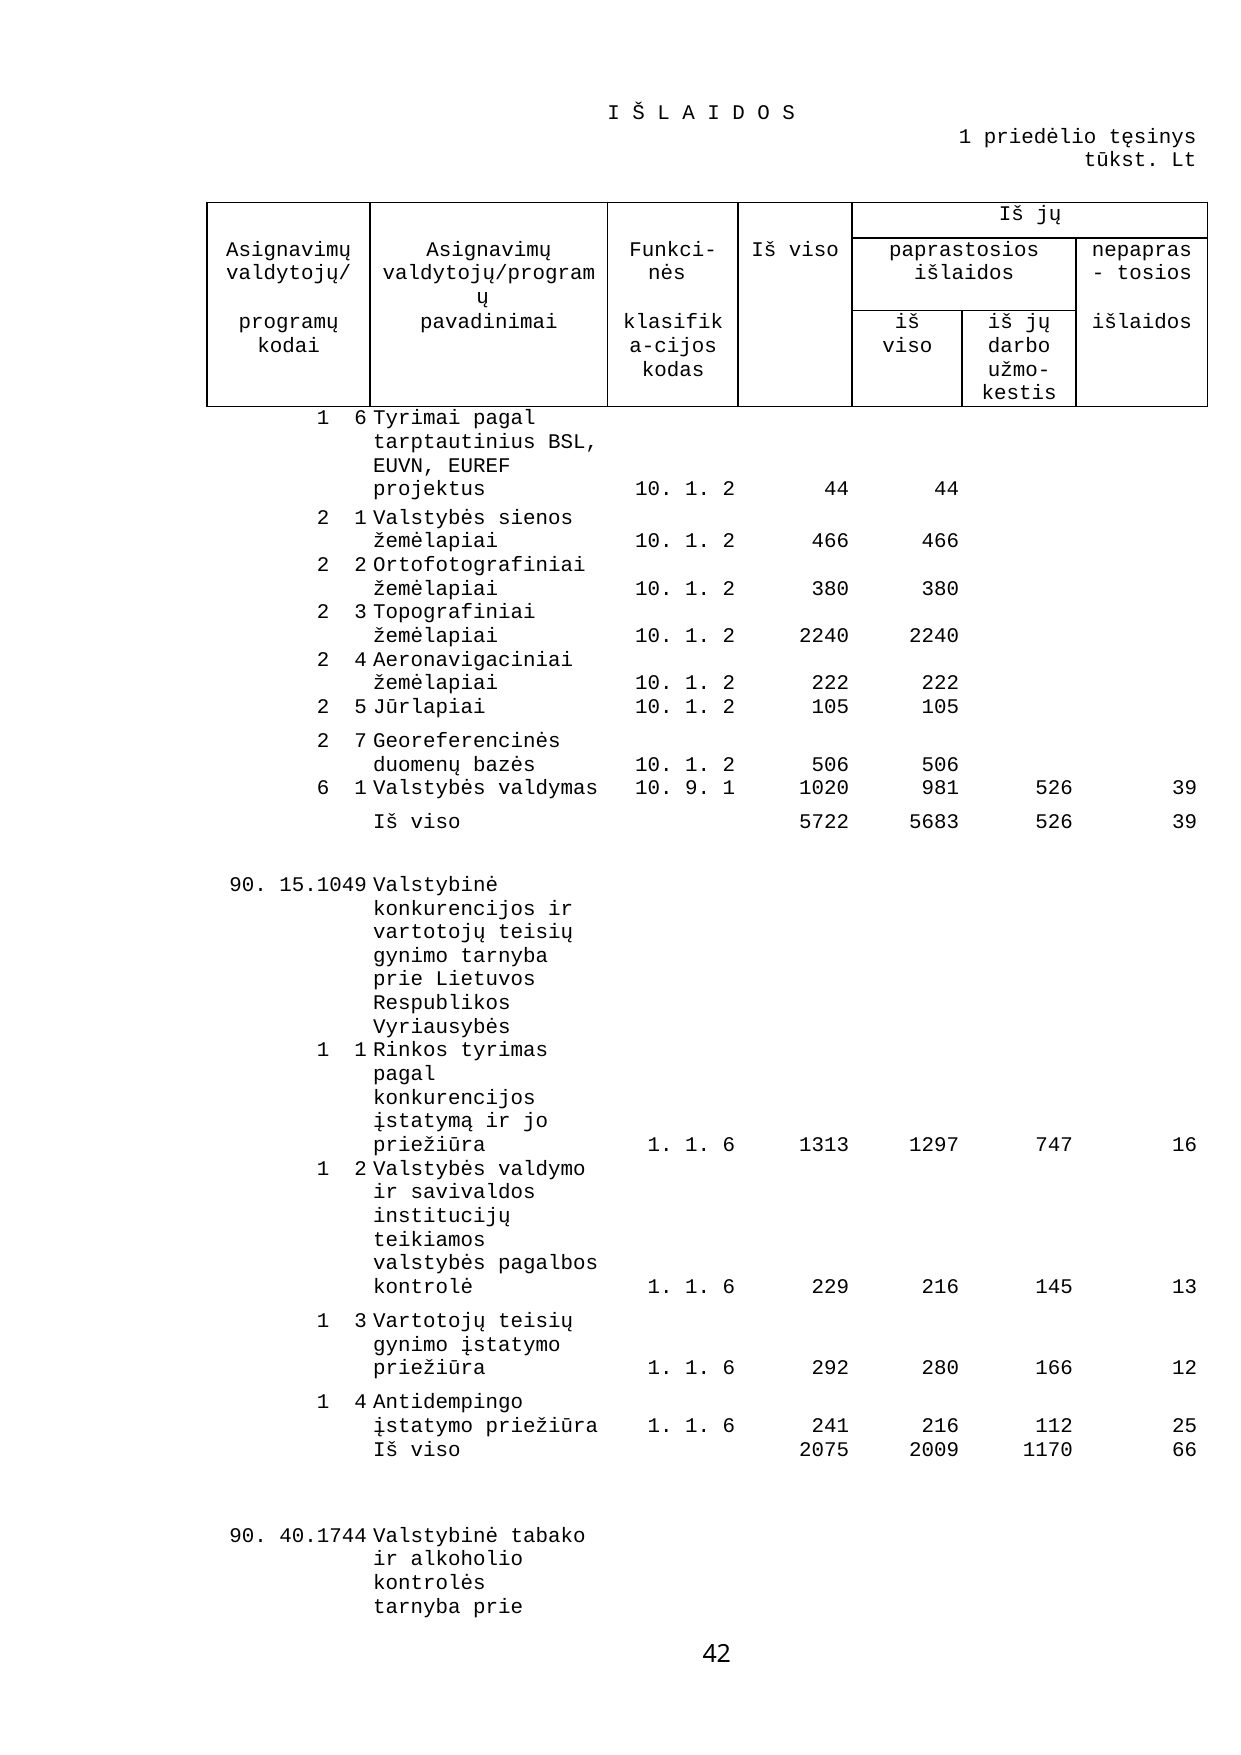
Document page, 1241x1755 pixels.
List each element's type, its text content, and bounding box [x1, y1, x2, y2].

table_cell [1200, 1357, 1207, 1391]
table_cell išlaidos [1077, 310, 1207, 406]
table_cell [962, 696, 1076, 730]
table_cell [1200, 407, 1207, 478]
table_cell [207, 1596, 211, 1624]
table_cell [211, 1596, 370, 1624]
table_cell [207, 874, 211, 1039]
table_cell 526 [962, 811, 1076, 845]
table_cell 10. 1. 2 [608, 696, 738, 730]
table_cell 380 [852, 554, 962, 601]
table_cell 1 1 [211, 1039, 370, 1110]
table_cell [1200, 1205, 1207, 1276]
table_cell [962, 1205, 1076, 1276]
table_cell Iš jų [853, 203, 1207, 237]
table_cell [962, 730, 1076, 777]
table_cell 10. 9. 1 [608, 777, 738, 811]
table_cell 280 [852, 1357, 962, 1391]
table_cell paprastosios išlaidos [853, 239, 1075, 310]
table_cell 981 [852, 777, 962, 811]
table_cell [962, 1158, 1076, 1205]
table_cell 2 1 [211, 507, 370, 554]
table_cell [207, 845, 211, 874]
table_cell 145 [962, 1276, 1076, 1310]
table_cell [208, 203, 369, 237]
table_cell 5722 [738, 811, 852, 845]
table_cell [852, 1525, 962, 1596]
table_cell 1. 1. 6 [608, 1276, 738, 1310]
table_cell 506 [738, 730, 852, 777]
table_cell 10. 1. 2 [608, 507, 738, 554]
table_cell [608, 203, 737, 237]
table_cell [1200, 1525, 1207, 1596]
table_cell [1076, 1596, 1200, 1624]
table_cell 44 [852, 478, 962, 507]
table_cell programų kodai [208, 310, 369, 406]
table_header I Š L A I D O S 1 priedėlio tęsinys tūkst. Lt [207, 102, 1207, 202]
table_cell [1076, 649, 1200, 696]
table_cell [207, 507, 211, 554]
table_cell [738, 1596, 852, 1624]
table_cell Tyrimai pagal tarptautinius BSL, EUVN, EUREF [370, 407, 608, 478]
table_cell 39 [1076, 777, 1200, 811]
table_cell [608, 1596, 738, 1624]
table_cell 105 [852, 696, 962, 730]
table_cell 2009 [852, 1439, 962, 1473]
table_cell [1200, 649, 1207, 696]
table_cell [852, 1205, 962, 1276]
table_cell [962, 874, 1076, 1039]
table_cell [1076, 845, 1200, 874]
table_cell [1076, 554, 1200, 601]
table_cell [207, 1276, 211, 1310]
table_cell [852, 407, 962, 478]
table_cell [1200, 1039, 1207, 1110]
table_cell [207, 601, 211, 649]
table_cell [738, 407, 852, 478]
table_cell [962, 478, 1076, 507]
table_cell Iš viso [370, 811, 608, 845]
table_cell [1076, 407, 1200, 478]
table_cell [207, 407, 211, 478]
table_cell 10. 1. 2 [608, 554, 738, 601]
table_cell 16 [1076, 1110, 1200, 1158]
table_cell 1 6 [211, 407, 370, 478]
table_cell 6 1 [211, 777, 370, 811]
table_cell [207, 1110, 211, 1158]
table_cell 216 [852, 1391, 962, 1438]
table_cell 2 3 [211, 601, 370, 649]
table_cell 44 [738, 478, 852, 507]
table_cell 166 [962, 1357, 1076, 1391]
table_cell [211, 1110, 370, 1158]
table_cell [962, 407, 1076, 478]
table_cell [962, 1310, 1076, 1357]
table_cell [608, 1525, 738, 1596]
table_cell [1200, 507, 1207, 554]
table_cell [852, 1596, 962, 1624]
table_cell [207, 478, 211, 507]
table_cell [1200, 554, 1207, 601]
table_cell 1170 [962, 1439, 1076, 1473]
table_cell [962, 601, 1076, 649]
table_cell 90. 15.1049 [211, 874, 370, 1039]
table_cell 2 4 [211, 649, 370, 696]
table_cell 2075 [738, 1439, 852, 1473]
table_cell 13 [1076, 1276, 1200, 1310]
table_cell [207, 1158, 211, 1205]
table_cell [962, 649, 1076, 696]
table_cell Iš viso [370, 1439, 608, 1473]
table_cell 25 [1076, 1391, 1200, 1438]
table_cell [1200, 696, 1207, 730]
table_cell 90. 40.1744 [211, 1525, 370, 1596]
table_cell 10. 1. 2 [608, 601, 738, 649]
table_cell 466 [738, 507, 852, 554]
table_cell iš jų darbo užmo-kestis [963, 311, 1075, 406]
table_cell [371, 203, 607, 237]
table_cell [1076, 1158, 1200, 1205]
table_cell Valstybės valdymas [370, 777, 608, 811]
table_cell pavadinimai [371, 310, 607, 406]
table_cell [207, 730, 211, 777]
table_cell [1200, 730, 1207, 777]
table_cell [1200, 1596, 1207, 1624]
table_cell [608, 1439, 738, 1473]
table_cell [211, 1357, 370, 1391]
table_cell [211, 1473, 370, 1525]
table_cell [207, 777, 211, 811]
table_cell [1200, 811, 1207, 845]
table_cell [962, 1039, 1076, 1110]
table_cell 10. 1. 2 [608, 649, 738, 696]
table_cell [608, 407, 738, 478]
table_cell [207, 1439, 211, 1473]
table_cell [211, 1205, 370, 1276]
table_cell 526 [962, 777, 1076, 811]
table_cell [962, 845, 1076, 874]
table_cell [1076, 601, 1200, 649]
table_cell 216 [852, 1276, 962, 1310]
table_cell 66 [1076, 1439, 1200, 1473]
table_cell [1076, 507, 1200, 554]
table_cell [211, 478, 370, 507]
table_cell 747 [962, 1110, 1076, 1158]
table_cell tarnyba prie [370, 1596, 608, 1624]
table_cell 506 [852, 730, 962, 777]
table_cell 10. 1. 2 [608, 478, 738, 507]
table_cell [962, 507, 1076, 554]
table_cell Rinkos tyrimas pagal konkurencijos [370, 1039, 608, 1110]
table_cell [207, 554, 211, 601]
table_cell Aeronavigaciniai žemėlapiai [370, 649, 608, 696]
table_cell [1076, 1205, 1200, 1276]
table_cell Valstybinė konkurencijos ir vartotojų teisių gynimo tarnyba prie Lietuvos Respublikos Vyriausybės [370, 874, 608, 1039]
table_cell [1200, 874, 1207, 1039]
table_cell [852, 1039, 962, 1110]
table_cell 1297 [852, 1110, 962, 1158]
table_cell [608, 1039, 738, 1110]
table_cell 10. 1. 2 [608, 730, 738, 777]
table_cell [608, 1158, 738, 1205]
table_cell Iš viso [739, 237, 851, 310]
table_cell [1200, 1158, 1207, 1205]
table_cell [207, 649, 211, 696]
table_cell nepapras- tosios [1077, 239, 1207, 310]
table_cell 112 [962, 1391, 1076, 1438]
table_cell [207, 1205, 211, 1276]
table_cell [1076, 730, 1200, 777]
table_cell Topografiniai žemėlapiai [370, 601, 608, 649]
table_cell [962, 1525, 1076, 1596]
table_cell [608, 845, 738, 874]
table_cell [207, 696, 211, 730]
table_cell [962, 1596, 1076, 1624]
table_cell Valstybės sienos žemėlapiai [370, 507, 608, 554]
table_cell [211, 811, 370, 845]
table_cell [1200, 845, 1207, 874]
table_cell Ortofotografiniai žemėlapiai [370, 554, 608, 601]
table_cell 380 [738, 554, 852, 601]
table_cell [207, 811, 211, 845]
table_cell [1076, 1525, 1200, 1596]
table_cell priežiūra [370, 1357, 608, 1391]
table_cell [1200, 1439, 1207, 1473]
table_cell Asignavimų valdytojų/ [208, 237, 369, 310]
table_cell [1076, 478, 1200, 507]
table_cell [207, 1357, 211, 1391]
table_cell [370, 1473, 608, 1525]
table_cell klasifika-cijos kodas [608, 310, 737, 406]
table_cell [211, 1439, 370, 1473]
table_cell [207, 1391, 211, 1438]
table_cell [852, 1158, 962, 1205]
table_cell 466 [852, 507, 962, 554]
table_cell [608, 1310, 738, 1357]
table_cell [852, 845, 962, 874]
table_cell [738, 1310, 852, 1357]
table_cell [1200, 478, 1207, 507]
table_cell [962, 1473, 1076, 1525]
table_cell [738, 1158, 852, 1205]
table_cell [608, 811, 738, 845]
table_cell Jūrlapiai [370, 696, 608, 730]
table_cell 1 4 [211, 1391, 370, 1438]
table_cell 2 2 [211, 554, 370, 601]
table_cell [738, 1473, 852, 1525]
table_cell [608, 1205, 738, 1276]
table_cell [1200, 1310, 1207, 1357]
table_cell [1076, 1039, 1200, 1110]
table_cell [1200, 1276, 1207, 1310]
table_cell [738, 1039, 852, 1110]
table_cell [370, 845, 608, 874]
table_cell 1 2 [211, 1158, 370, 1205]
table_cell [211, 845, 370, 874]
table_cell 222 [852, 649, 962, 696]
table_cell [739, 203, 851, 237]
table_cell [738, 874, 852, 1039]
table_cell [1076, 874, 1200, 1039]
table_cell įstatymą ir jo priežiūra [370, 1110, 608, 1158]
table_cell 1. 1. 6 [608, 1391, 738, 1438]
table_cell 39 [1076, 811, 1200, 845]
table_cell [738, 845, 852, 874]
table_cell 105 [738, 696, 852, 730]
table_cell [207, 1310, 211, 1357]
table_cell 222 [738, 649, 852, 696]
table_cell [962, 554, 1076, 601]
table_cell [1200, 601, 1207, 649]
table_cell Asignavimų valdytojų/programų [371, 237, 607, 310]
table_cell [608, 1473, 738, 1525]
table_cell 292 [738, 1357, 852, 1391]
table_cell 2 7 [211, 730, 370, 777]
table_cell 2240 [852, 601, 962, 649]
table_cell 1. 1. 6 [608, 1357, 738, 1391]
table_cell institucijų teikiamos valstybės pagalbos [370, 1205, 608, 1276]
table_cell [1200, 1110, 1207, 1158]
table_cell [1076, 1310, 1200, 1357]
table_cell 5683 [852, 811, 962, 845]
table_cell [738, 1205, 852, 1276]
table_cell Vartotojų teisių gynimo įstatymo [370, 1310, 608, 1357]
table_cell [207, 1525, 211, 1596]
table_cell [207, 1473, 211, 1525]
table_cell 12 [1076, 1357, 1200, 1391]
table_cell 2240 [738, 601, 852, 649]
table_cell [1076, 1473, 1200, 1525]
table_cell 1. 1. 6 [608, 1110, 738, 1158]
table_cell 229 [738, 1276, 852, 1310]
table_cell projektus [370, 478, 608, 507]
table_cell 241 [738, 1391, 852, 1438]
table_cell iš viso [853, 311, 961, 406]
table_cell 1020 [738, 777, 852, 811]
table_cell [608, 874, 738, 1039]
table_cell [211, 1276, 370, 1310]
table_cell [1076, 696, 1200, 730]
table_cell [738, 1525, 852, 1596]
table_cell [739, 310, 851, 406]
table_cell [852, 1473, 962, 1525]
table_cell kontrolė [370, 1276, 608, 1310]
table_cell 1313 [738, 1110, 852, 1158]
table_cell 1 3 [211, 1310, 370, 1357]
table_cell Funkci-nės [608, 237, 737, 310]
table_cell [1200, 777, 1207, 811]
table_cell Georeferencinės duomenų bazės [370, 730, 608, 777]
table_cell Valstybinė tabako ir alkoholio kontrolės [370, 1525, 608, 1596]
table_cell [852, 874, 962, 1039]
table_cell 2 5 [211, 696, 370, 730]
table_cell [1200, 1391, 1207, 1438]
table_cell Valstybės valdymo ir savivaldos [370, 1158, 608, 1205]
table_cell [852, 1310, 962, 1357]
table_cell [1200, 1473, 1207, 1525]
table_cell Antidempingo įstatymo priežiūra [370, 1391, 608, 1438]
table_cell [207, 1039, 211, 1110]
